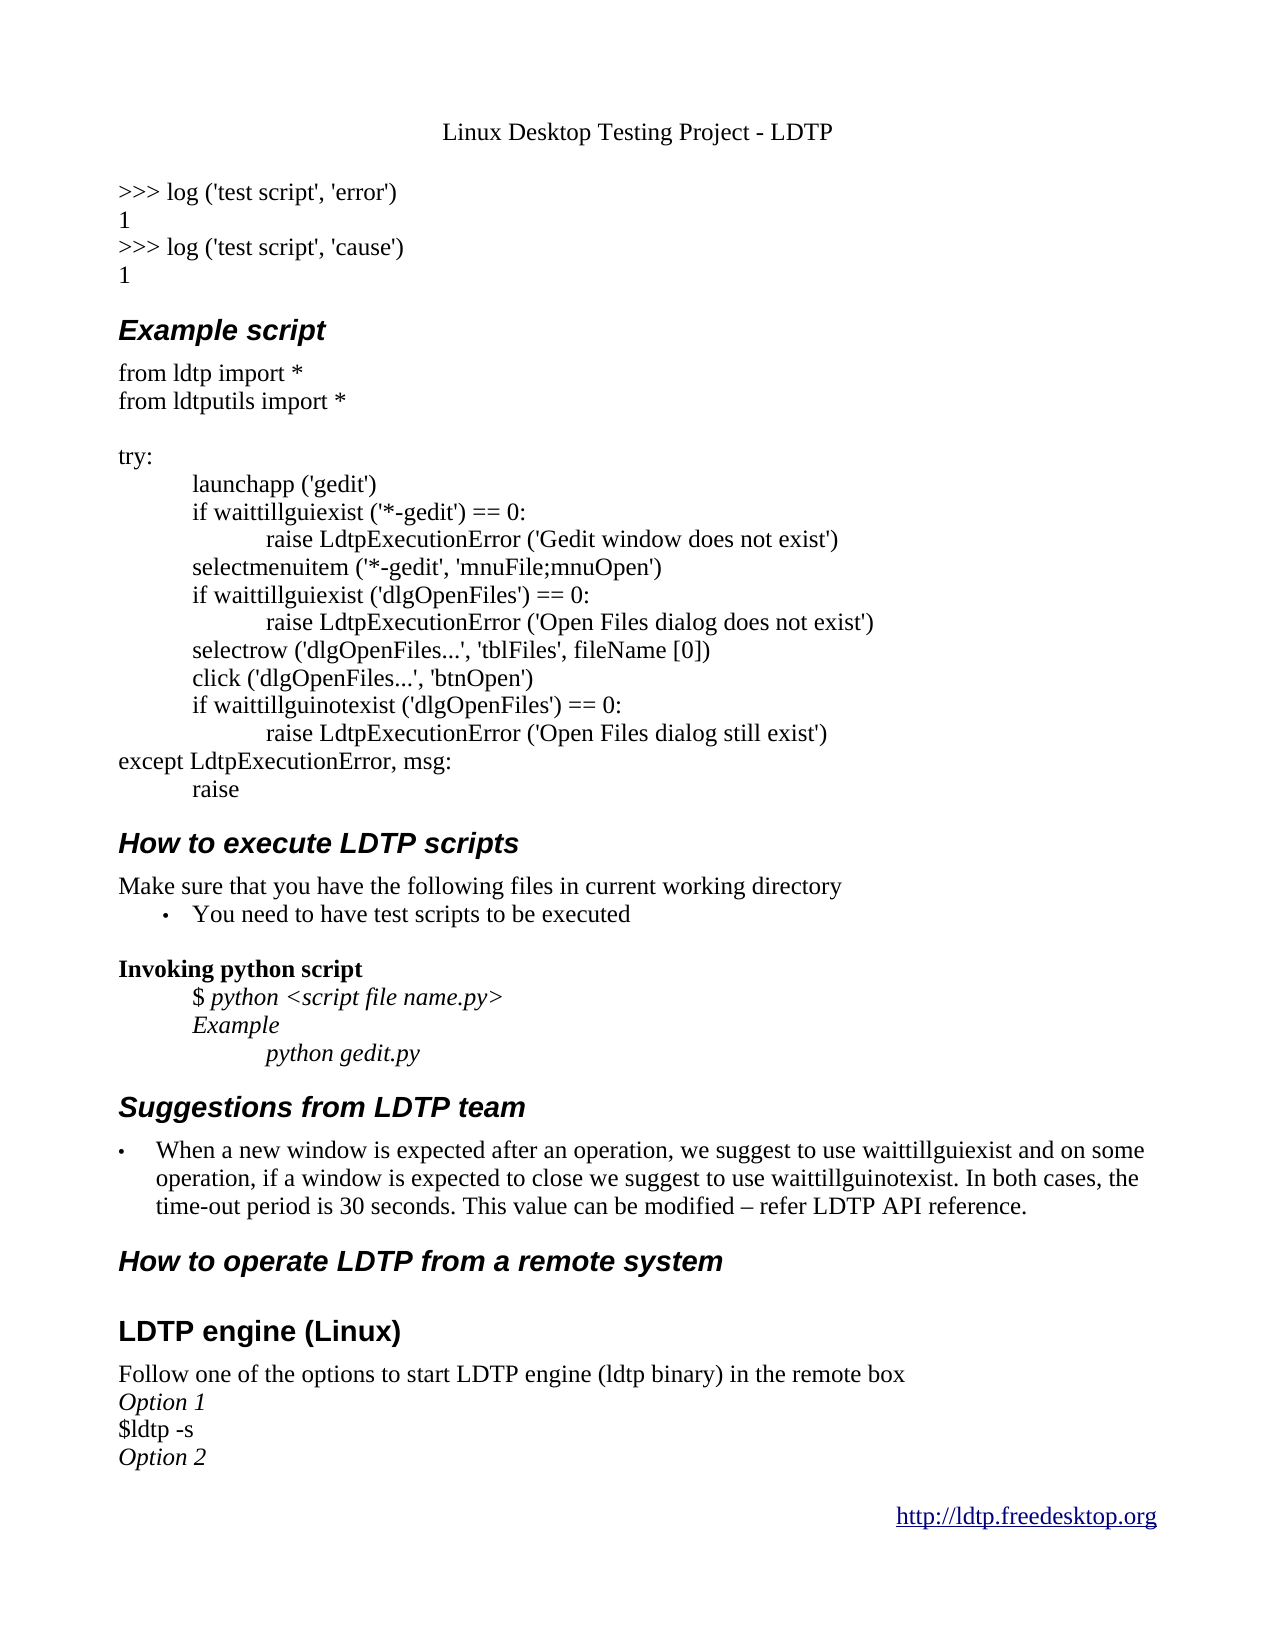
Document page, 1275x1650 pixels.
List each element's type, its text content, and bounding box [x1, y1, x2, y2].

subtitle LDTP engine (Linux) [118, 1315, 1157, 1347]
subtitle Example script [118, 314, 1157, 347]
text Invoking python script [118, 956, 1157, 983]
text from ldtp import * [118, 359, 1157, 387]
text >>> log ('test script', 'cause') [118, 233, 1157, 261]
subtitle How to operate LDTP from a remote system [118, 1245, 1157, 1277]
text 1 [118, 206, 1157, 233]
text $ python <script file name.py> [118, 983, 1157, 1011]
text click ('dlgOpenFiles...', 'btnOpen') [118, 664, 1157, 692]
text if waittillguiexist ('*-gedit') == 0: [118, 498, 1157, 525]
text Option 2 [118, 1443, 1157, 1471]
text raise [118, 775, 1157, 802]
text except LdtpExecutionError, msg: [118, 747, 1157, 775]
text >>> log ('test script', 'error') [118, 178, 1157, 206]
text if waittillguiexist ('dlgOpenFiles') == 0: [118, 581, 1157, 608]
subtitle Suggestions from LDTP team [118, 1091, 1157, 1124]
text launchapp ('gedit') [118, 470, 1157, 498]
text selectmenuitem ('*-gedit', 'mnuFile;mnuOpen') [118, 553, 1157, 581]
text selectrow ('dlgOpenFiles...', 'tblFiles', fileName [0]) [118, 636, 1157, 664]
text 1 [118, 261, 1157, 289]
list When a new window is expected after an operation, we suggest to use waittillguiexist and on some operation, if a window is expected to close we suggest to use waittillguinotexist. In both cases, the time-out period is 30 seconds. This value can be modified – refer LDTP API reference. [118, 1137, 1157, 1220]
text Follow one of the options to start LDTP engine (ldtp binary) in the remote box [118, 1360, 1157, 1388]
list You need to have test scripts to be executed [162, 900, 1157, 928]
text python gedit.py [118, 1039, 1157, 1066]
text from ldtputils import * [118, 387, 1157, 414]
text Option 1 [118, 1388, 1157, 1415]
text if waittillguinotexist ('dlgOpenFiles') == 0: [118, 692, 1157, 719]
text Example [118, 1011, 1157, 1039]
text $ldtp -s [118, 1415, 1157, 1443]
text raise LdtpExecutionError ('Gedit window does not exist') [118, 525, 1157, 553]
text raise LdtpExecutionError ('Open Files dialog does not exist') [118, 608, 1157, 636]
text try: [118, 442, 1157, 470]
text raise LdtpExecutionError ('Open Files dialog still exist') [118, 719, 1157, 747]
subtitle How to execute LDTP scripts [118, 827, 1157, 860]
text Make sure that you have the following files in current working directory [118, 872, 1157, 900]
